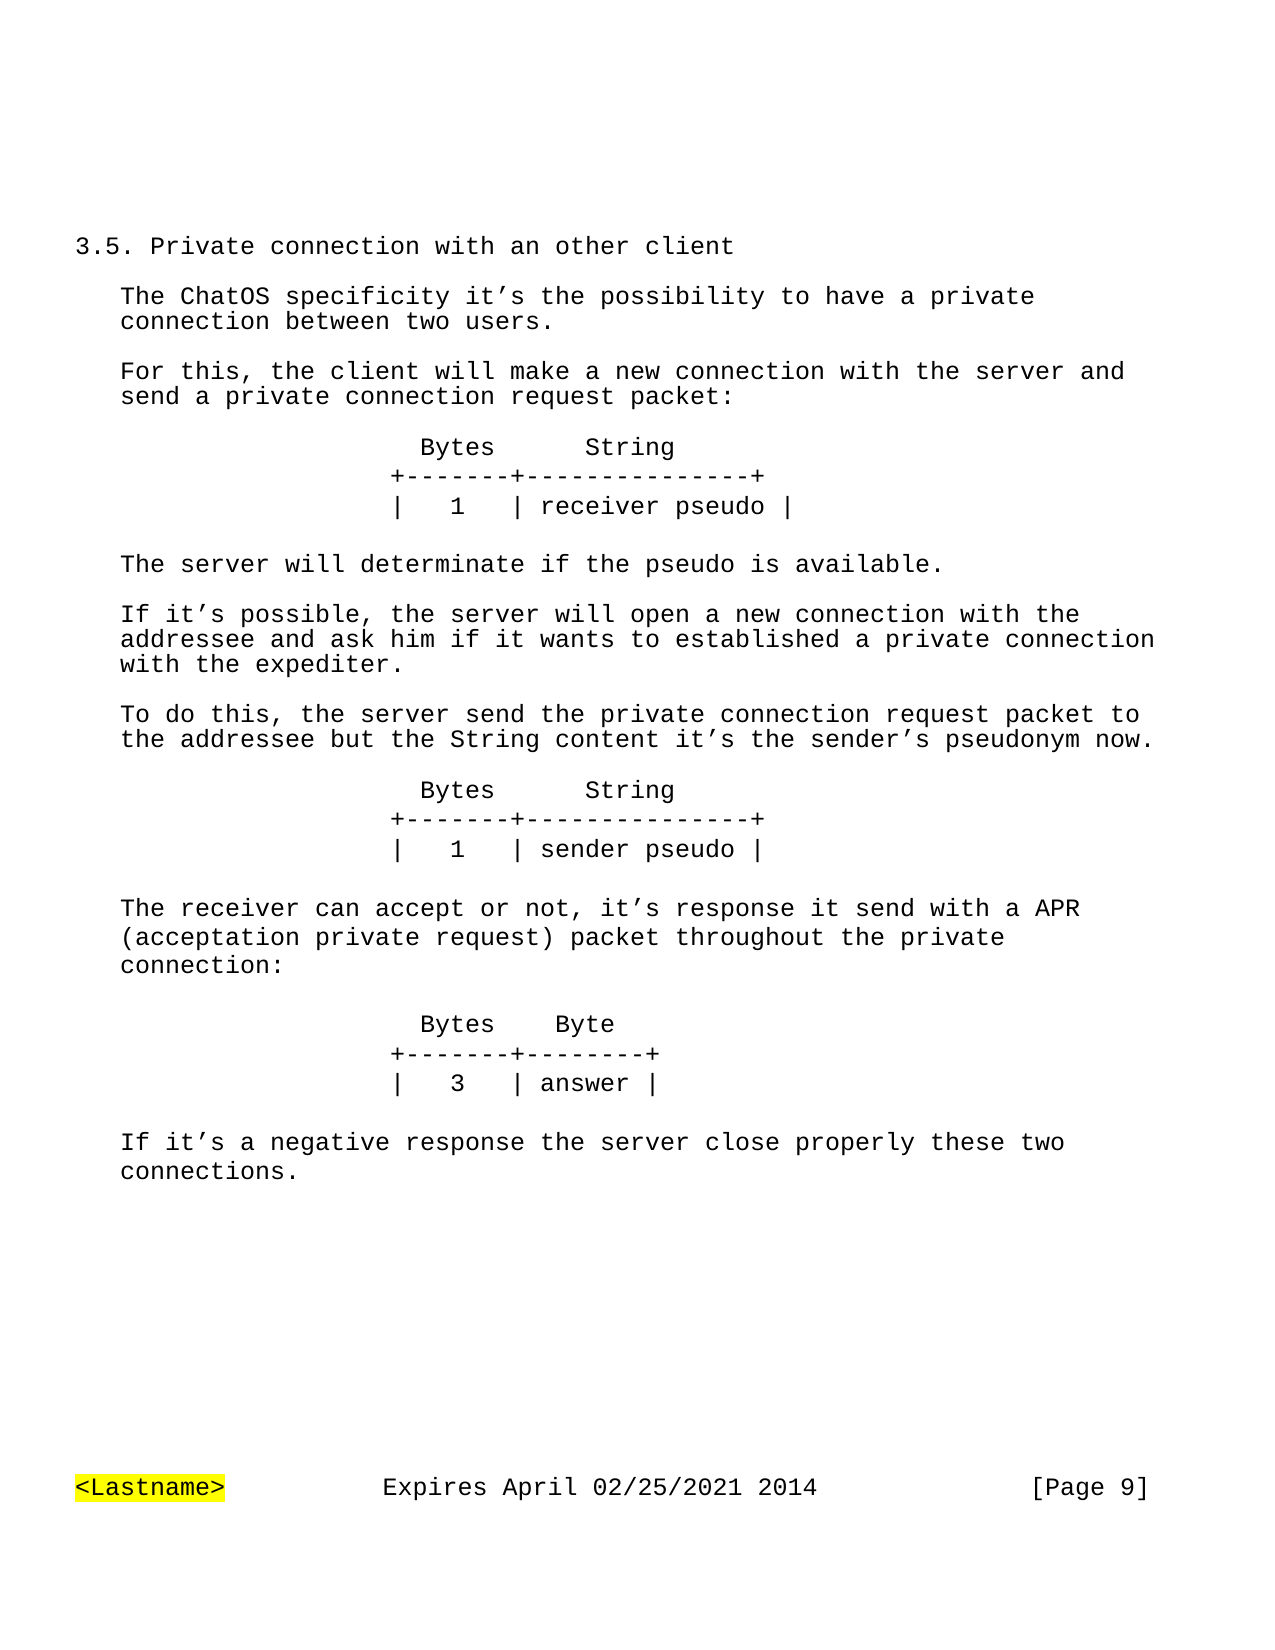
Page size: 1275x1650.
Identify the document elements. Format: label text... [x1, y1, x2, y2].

text +-------+--------+ [120, 1041, 1155, 1069]
text For this, the client will make a new connection with the server and send a private connection request packet: [120, 359, 1155, 409]
text Bytes Byte [120, 1012, 1155, 1040]
text +-------+---------------+ [120, 464, 1155, 492]
subtitle Private connection with an other client [75, 234, 1155, 259]
text | 1 | sender pseudo | [120, 837, 1155, 865]
text The server will determinate if the pseudo is available. [120, 552, 1155, 577]
text | 1 | receiver pseudo | [75, 493, 1155, 522]
text +-------+---------------+ [120, 807, 1155, 835]
text To do this, the server send the private connection request packet to the addressee but the String content it’s the sender’s pseudonym now. [120, 702, 1155, 752]
text Bytes String [120, 434, 1155, 462]
text | 3 | answer | [120, 1071, 1155, 1099]
text Bytes String [120, 777, 1155, 806]
text If it’s possible, the server will open a new connection with the addressee and ask him if it wants to established a private connection with the expediter. [120, 602, 1155, 677]
text The ChatOS specificity it’s the possibility to have a private connection between two users. [120, 284, 1155, 334]
text The receiver can accept or not, it’s response it send with a APR (acceptation private request) packet throughout the private connection: [120, 896, 1155, 981]
text If it’s a negative response the server close properly these two connections. [120, 1130, 1155, 1187]
